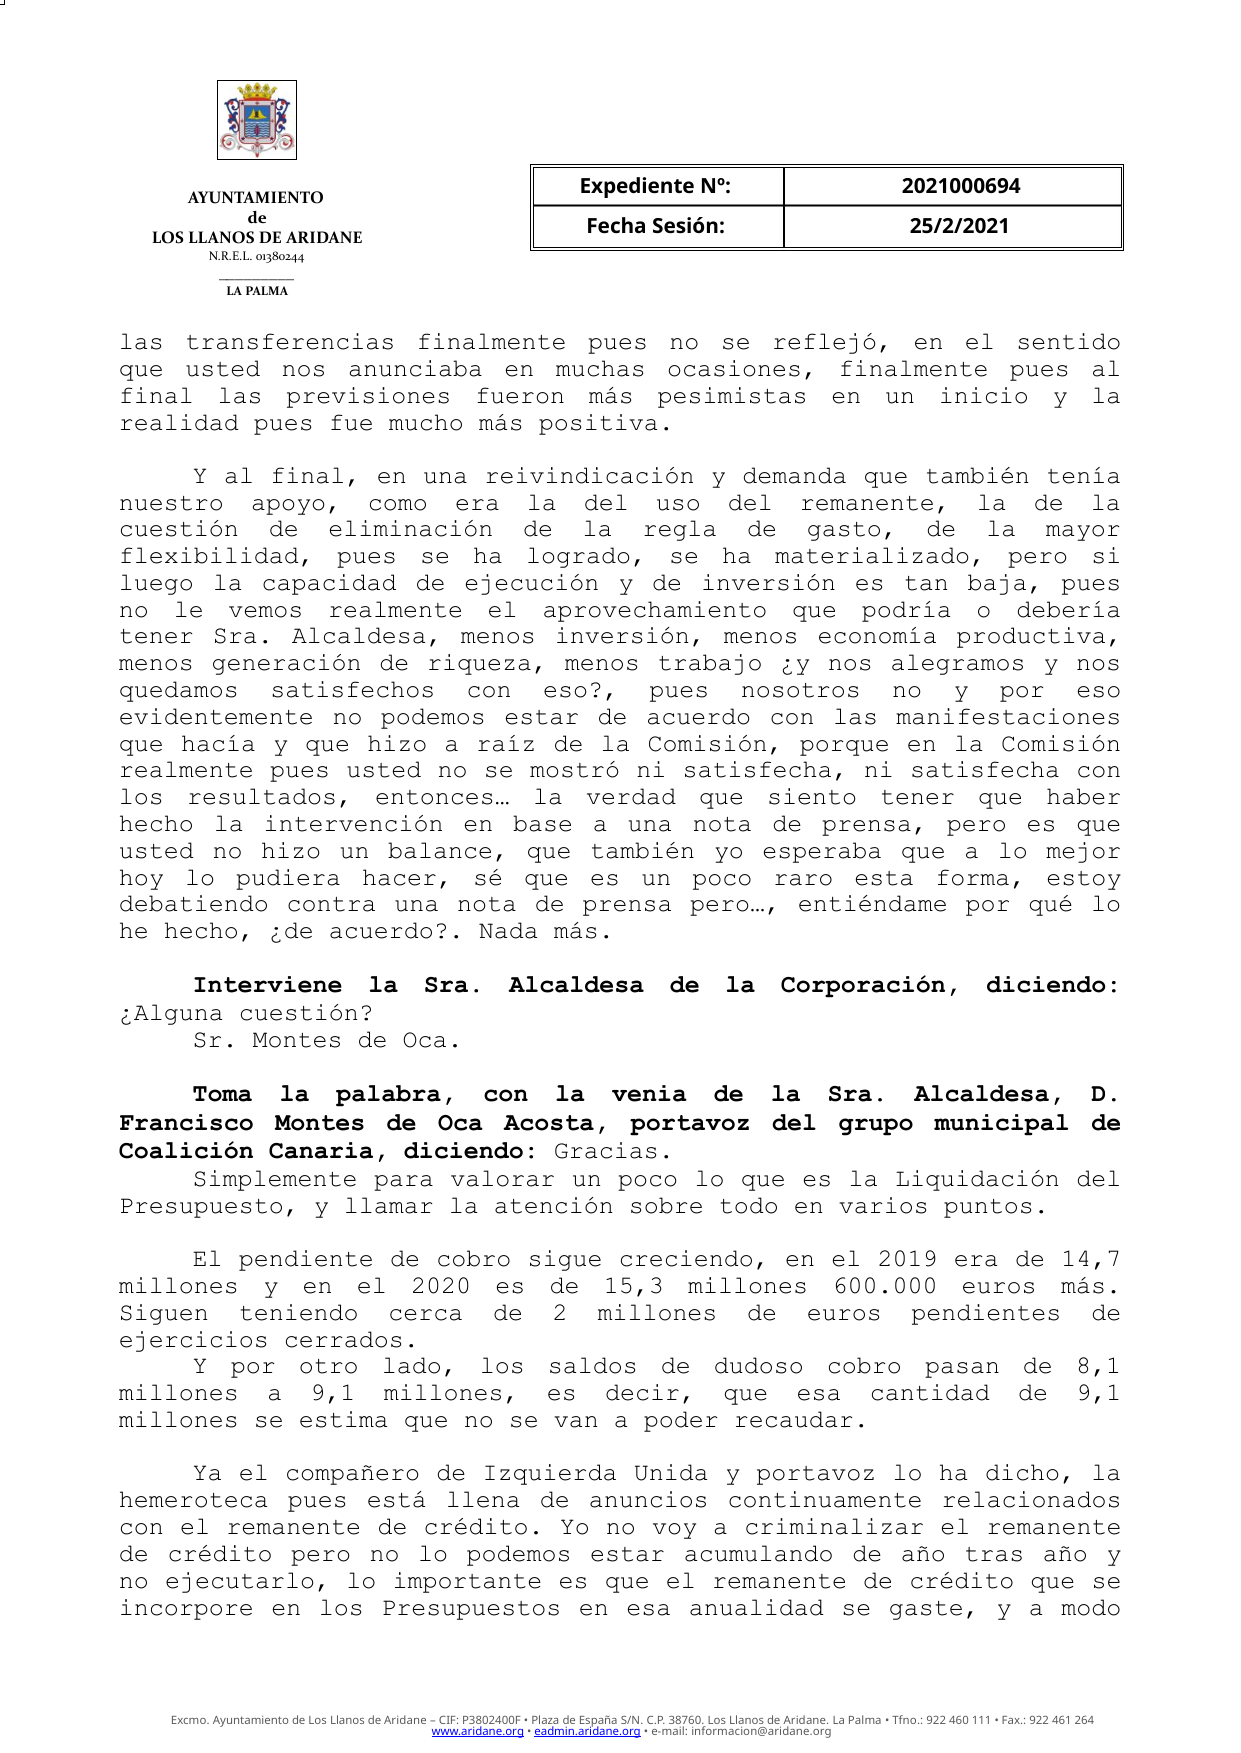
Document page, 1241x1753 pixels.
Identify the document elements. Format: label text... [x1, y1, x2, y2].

text hemeroteca pues está llena de anuncios continuamente relacionados [119, 1486, 1146, 1513]
text realidad pues fue mucho más positiva. [119, 408, 1146, 435]
text Fecha Sesión: [586, 214, 761, 239]
text Siguen teniendo cerca de 2 millones de euros pendientes de [119, 1299, 1146, 1326]
text Interviene la Sra. Alcaldesa de la Corporación, diciendo: [192, 970, 1146, 998]
text 2021000694 [902, 173, 1059, 198]
text Francisco Montes de Oca Acosta, portavoz del grupo municipal de [119, 1108, 1146, 1136]
text AYUNTAMIENTO [188, 190, 387, 207]
text que usted nos anunciaba en muchas ocasiones, finalmente pues al [119, 355, 1146, 382]
text www.aridane.org • eadmin.aridane.org • e-mail: informacion@aridane.org [431, 1724, 834, 1738]
text Sr. Montes de Oca. [192, 1024, 487, 1053]
text millones a 9,1 millones, es decir, que esa cantidad de 9,1 [119, 1379, 1146, 1406]
text de [247, 210, 387, 227]
text millones y en el 2020 es de 15,3 millones 600.000 euros más. [119, 1272, 1146, 1299]
text final las previsiones fueron más pesimistas en un inicio y la [119, 382, 1146, 408]
text no le vemos realmente el aprovechamiento que podría o debería [119, 596, 1146, 622]
text Simplemente para valorar un poco lo que es la Liquidación del [192, 1164, 1146, 1192]
text _ [317, 266, 327, 282]
text ¿ [119, 998, 134, 1026]
text incorpore en los Presupuestos en esa anualidad se gaste, y a modo [119, 1593, 1146, 1620]
text Excmo. Ayuntamiento de Los Llanos de Aridane – CIF: P3802400F • Plaza de España S/N. C.P. 38760. Los Llanos de Aridane. La Palma • Tfno.: 922 460 111 • Fax.: 922 461 264 [171, 1713, 1095, 1727]
picture [218, 81, 296, 159]
text los resultados, entonces… la verdad que siento tener que haber [119, 783, 1146, 810]
text El pendiente de cobro sigue creciendo, en el 2019 era de 14,7 [192, 1244, 1146, 1272]
text las transferencias finalmente pues no se reflejó, en el sentido [119, 327, 1146, 355]
text Expediente Nº: [579, 173, 761, 198]
text ejercicios cerrados. [119, 1326, 1146, 1352]
text flexibilidad, pues se ha logrado, se ha materializado, pero si [119, 542, 1146, 569]
text cuestión de eliminación de la regla de gasto, de la mayor [119, 516, 1146, 542]
text Coalición Canaria, diciendo: Gracias. [119, 1136, 1146, 1164]
text millones se estima que no se van a poder recaudar. [119, 1406, 1146, 1433]
text hoy lo pudiera hacer, sé que es un poco raro esta forma, estoy [119, 863, 1146, 890]
text ________ [226, 266, 317, 282]
picture [531, 165, 1123, 250]
text Alguna cuestión? [134, 998, 399, 1026]
text 25/2/2021 [909, 214, 1059, 239]
text no ejecutarlo, lo importante es que el remanente de crédito que se [119, 1567, 1146, 1593]
text Y al final, en una reivindicación y demanda que también tenía [192, 460, 1146, 489]
text nuestro apoyo, como era la del uso del remanente, la de la [119, 489, 1146, 516]
text quedamos satisfechos con eso?, pues nosotros no y por eso [119, 676, 1146, 703]
text que hacía y que hizo a raíz de la Comisión, porque en la Comisión [119, 730, 1146, 757]
text N.R.E.L. 01380244 [208, 250, 327, 262]
text tener Sra. Alcaldesa, menos inversión, menos economía productiva, [119, 622, 1146, 649]
text debatiendo contra una nota de prensa pero…, entiéndame por qué lo [119, 890, 1146, 917]
text LOS LLANOS DE ARIDANE [152, 230, 387, 247]
text _ [219, 266, 226, 279]
text Presupuesto, y llamar la atención sobre todo en varios puntos. [119, 1192, 1146, 1219]
text Toma la palabra, con la venia de la Sra. Alcaldesa, D. [192, 1079, 1146, 1107]
text realmente pues usted no se mostró ni satisfecha, ni satisfecha con [119, 757, 1146, 783]
text Y por otro lado, los saldos de dudoso cobro pasan de 8,1 [192, 1352, 1146, 1379]
text evidentemente no podemos estar de acuerdo con las manifestaciones [119, 703, 1146, 730]
text de crédito pero no lo podemos estar acumulando de año tras año y [119, 1540, 1146, 1567]
text he hecho, ¿de acuerdo?. Nada más. [119, 917, 1146, 944]
text usted no hizo un balance, que también yo esperaba que a lo mejor [119, 837, 1146, 863]
text hecho la intervención en base a una nota de prensa, pero es que [119, 810, 1146, 837]
text Ya el compañero de Izquierda Unida y portavoz lo ha dicho, la [192, 1458, 1146, 1486]
text con el remanente de crédito. Yo no voy a criminalizar el remanente [119, 1513, 1146, 1540]
text menos generación de riqueza, menos trabajo ¿y nos alegramos y nos [119, 649, 1146, 676]
text LA PALMA [226, 286, 317, 298]
text luego la capacidad de ejecución y de inversión es tan baja, pues [119, 569, 1146, 596]
